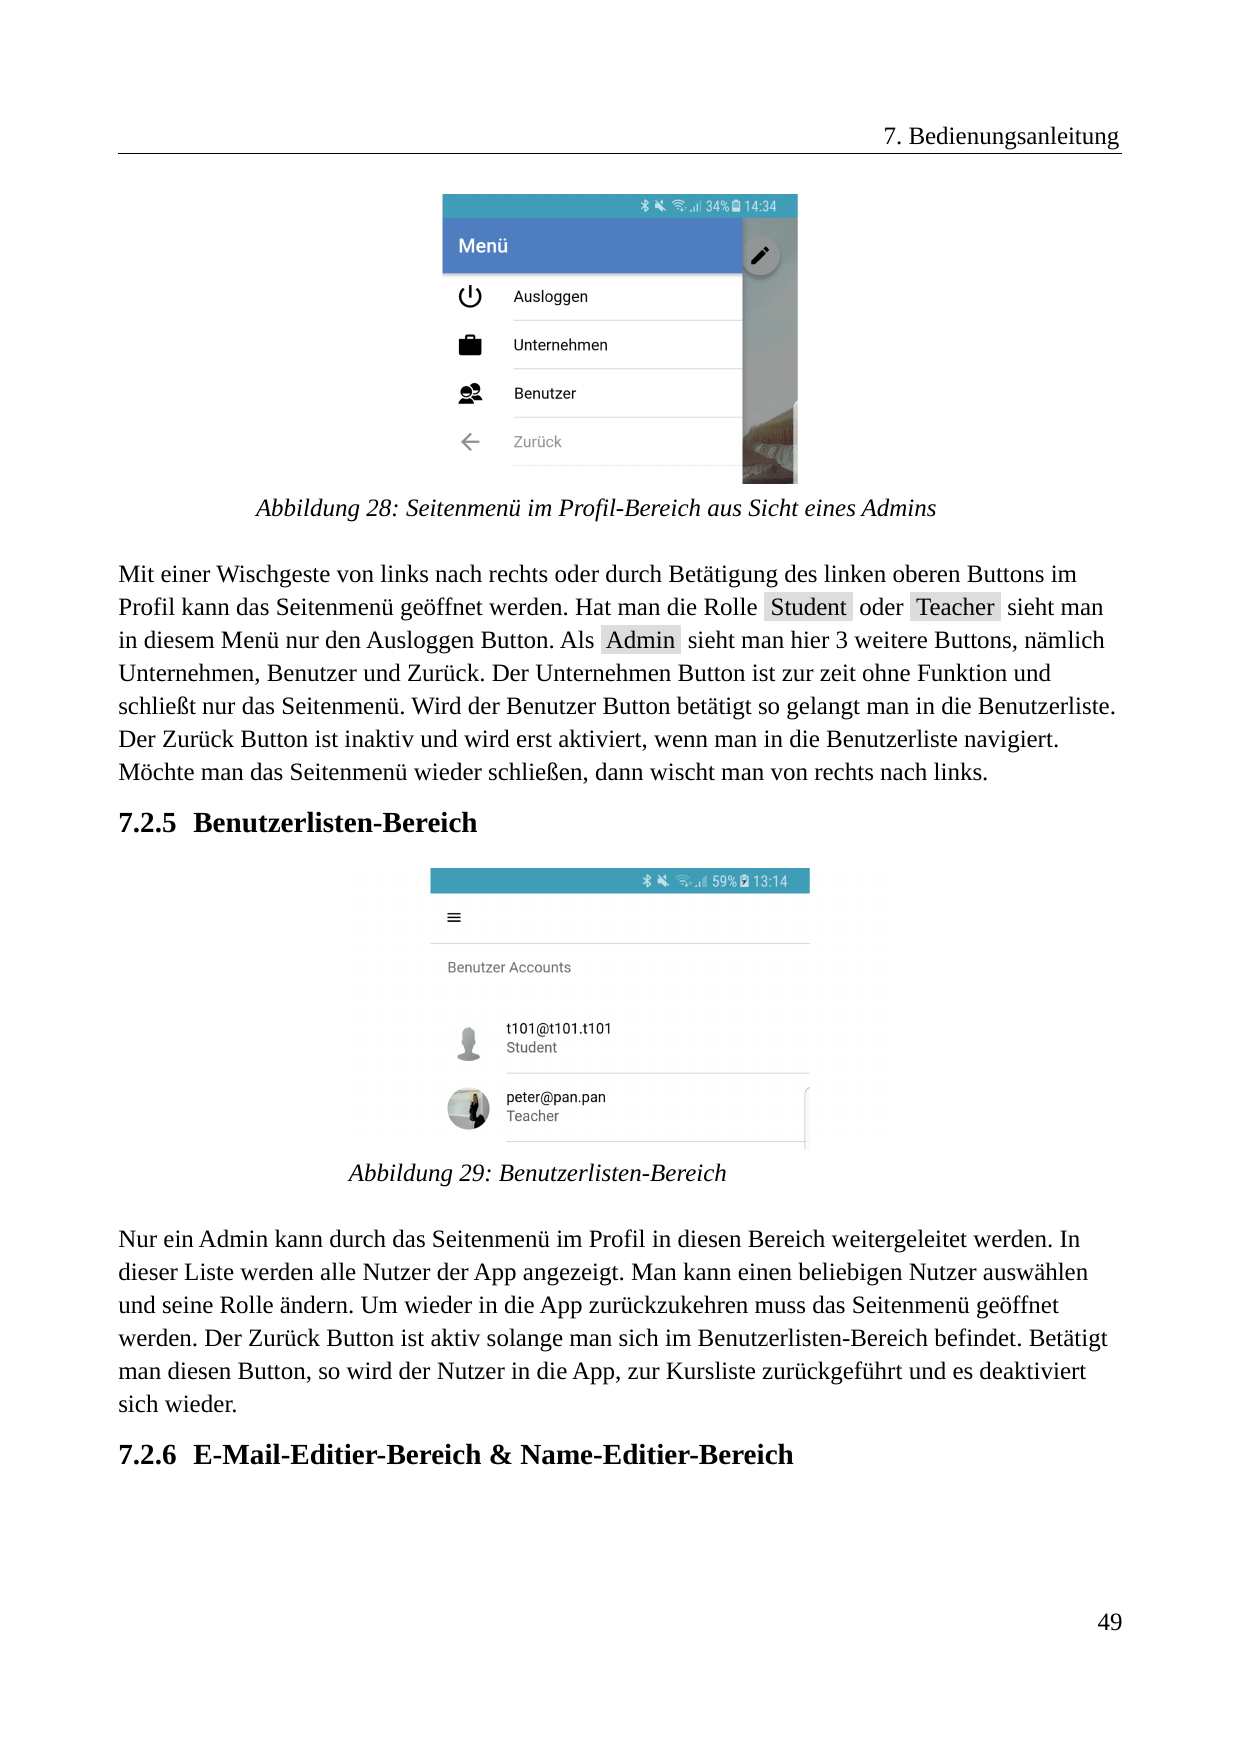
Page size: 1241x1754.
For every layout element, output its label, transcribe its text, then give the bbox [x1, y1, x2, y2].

text Mit einer Wischgeste von links nach rechts oder durch Betätigung des linken oberen Buttons im Profil kann das Seitenmenü geöffnet werden. Hat man die Rolle Student oder Teacher sieht man in diesem Menü nur den Ausloggen Button. Als Admin sieht man hier 3 weitere Buttons, nämlich Unternehmen, Benutzer und Zurück. Der Unternehmen Button ist zur zeit ohne Funktion und schließt nur das Seitenmenü. Wird der Benutzer Button betätigt so gelangt man in die Benutzerliste. Der Zurück Button ist inaktiv und wird erst aktiviert, wenn man in die Benutzerliste navigiert. Möchte man das Seitenmenü wieder schließen, dann wischt man von rechts nach links. [118, 559, 1122, 786]
subtitle E-Mail-Editier-Bereich & Name-Editier-Bereich [118, 1437, 1122, 1471]
text Nur ein Admin kann durch das Seitenmenü im Profil in diesen Bereich weitergeleitet werden. In dieser Liste werden alle Nutzer der App angezeigt. Man kann einen beliebigen Nutzer auswählen und seine Rolle ändern. Um wieder in die App zurückzukehren muss das Seitenmenü geöffnet werden. Der Zurück Button ist aktiv solange man sich im Benutzerlisten-Bereich befindet. Betätigt man diesen Button, so wird der Nutzer in die App, zur Kursliste zurückgeführt und es deaktiviert sich wieder. [118, 1224, 1122, 1418]
picture [255, 194, 985, 484]
subtitle Benutzerlisten-Bereich [118, 805, 1122, 838]
text Abbildung 29: Benutzerlisten-Bereich [349, 1149, 892, 1187]
text Abbildung 28: Seitenmenü im Profil-Bereich aus Sicht eines Admins [256, 484, 984, 522]
picture [348, 868, 892, 1149]
